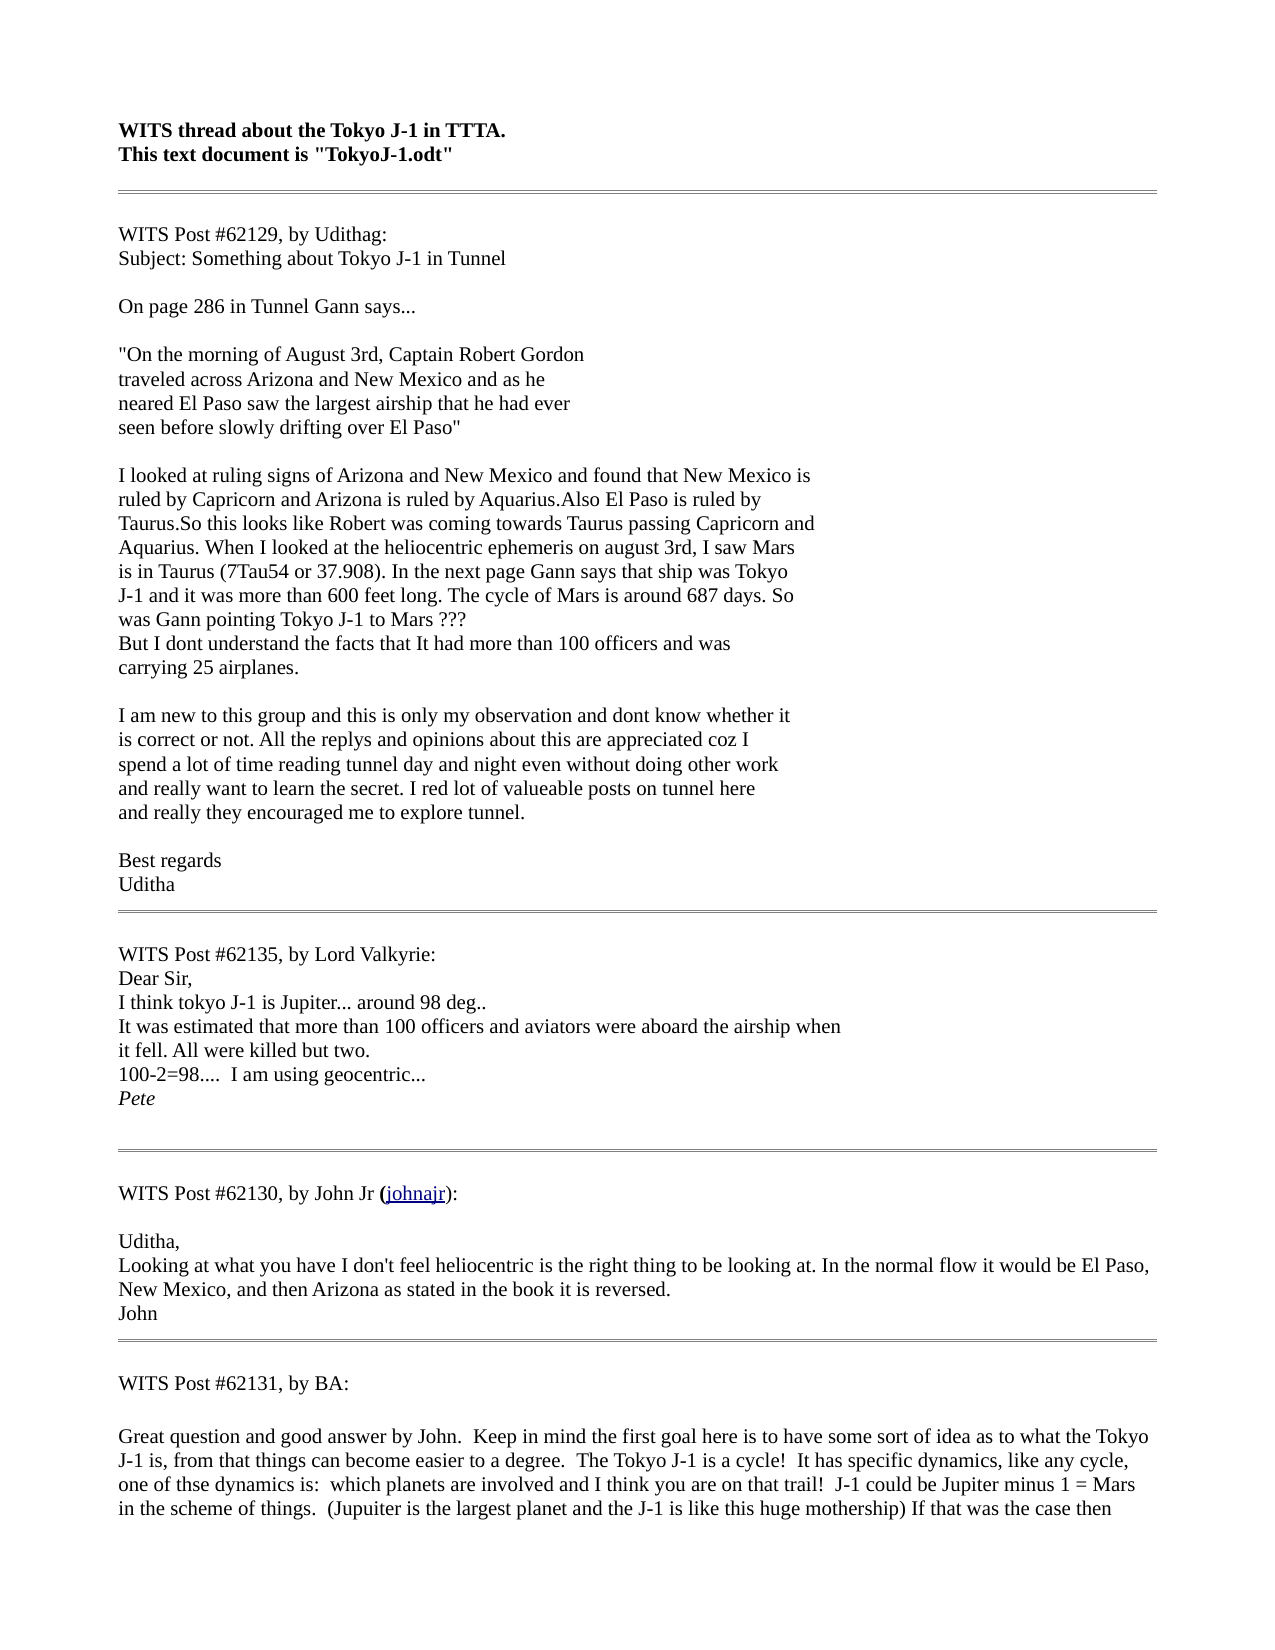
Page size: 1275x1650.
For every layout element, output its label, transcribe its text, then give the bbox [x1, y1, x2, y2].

text WITS thread about the Tokyo J-1 in TTTA. [118, 118, 1157, 142]
text WITS Post #62130, by John Jr (johnajr): [118, 1181, 1157, 1205]
text On page 286 in Tunnel Gann says... "On the morning of August 3rd, Captain Robert Gordon traveled across Arizona and New Mexico and as he neared El Paso saw the largest airship that he had ever seen before slowly drifting over El Paso" I looked at ruling signs of Arizona and New Mexico and found that New Mexico is ruled by Capricorn and Arizona is ruled by Aquarius.Also El Paso is ruled by Taurus.So this looks like Robert was coming towards Taurus passing Capricorn and Aquarius. When I looked at the heliocentric ephemeris on august 3rd, I saw Mars is in Taurus (7Tau54 or 37.908). In the next page Gann says that ship was Tokyo J-1 and it was more than 600 feet long. The cycle of Mars is around 687 days. So was Gann pointing Tokyo J-1 to Mars ??? But I dont understand the facts that It had more than 100 officers and was carrying 25 airplanes. I am new to this group and this is only my observation and dont know whether it is correct or not. All the replys and opinions about this are appreciated coz I spend a lot of time reading tunnel day and night even without doing other work and really want to learn the secret. I red lot of valueable posts on tunnel here and really they encouraged me to explore tunnel. Best regards Uditha [118, 294, 1157, 896]
text it fell. All were killed but two. [118, 1038, 1157, 1062]
text WITS Post #62131, by BA: [118, 1371, 1157, 1395]
text This text document is "TokyoJ-1.odt" [118, 142, 1157, 166]
text Dear Sir, [118, 966, 1157, 990]
text 100-2=98.... I am using geocentric... [118, 1062, 1157, 1086]
text I think tokyo J-1 is Jupiter... around 98 deg.. [118, 990, 1157, 1014]
text WITS Post #62129, by Udithag: [118, 222, 1157, 246]
text John [118, 1301, 1157, 1325]
text Uditha, [118, 1229, 1157, 1253]
text Pete [118, 1086, 1157, 1110]
text WITS Post #62135, by Lord Valkyrie: [118, 942, 1157, 966]
text Looking at what you have I don't feel heliocentric is the right thing to be looking at. In the normal flow it would be El Paso, New Mexico, and then Arizona as stated in the book it is reversed. [118, 1253, 1157, 1301]
text Subject: Something about Tokyo J-1 in Tunnel [118, 246, 1157, 270]
text It was estimated that more than 100 officers and aviators were aboard the airship when [118, 1014, 1157, 1038]
text Great question and good answer by John. Keep in mind the first goal here is to have some sort of idea as to what the Tokyo J-1 is, from that things can become easier to a degree. The Tokyo J-1 is a cycle! It has specific dynamics, like any cycle, one of thse dynamics is: which planets are involved and I think you are on that trail! J-1 could be Jupiter minus 1 = Mars in the scheme of things. (Jupuiter is the largest planet and the J-1 is like this huge mothership) If that was the case then [118, 1424, 1157, 1520]
